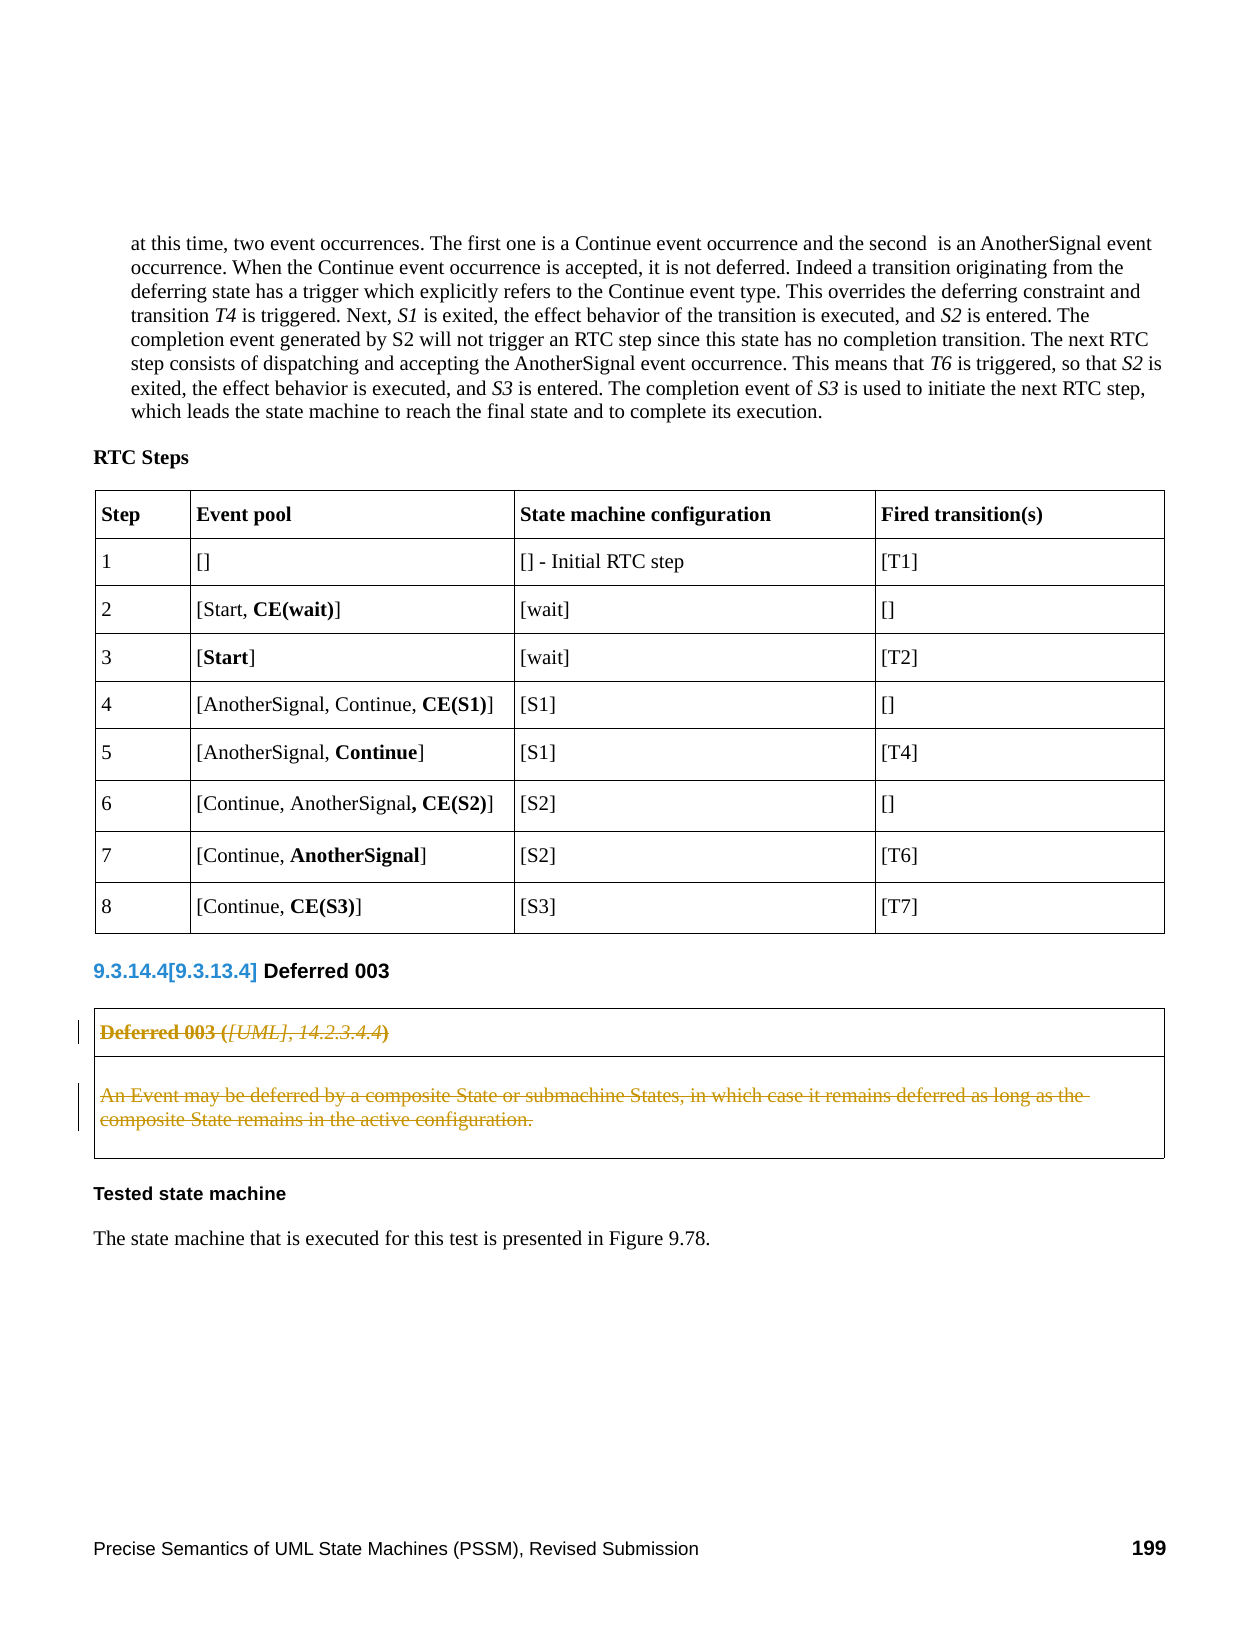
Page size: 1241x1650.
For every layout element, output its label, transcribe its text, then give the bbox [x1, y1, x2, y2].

table_header Event pool [191, 491, 514, 537]
text The state machine that is executed for this test is presented in Figure 9.78. [93, 1226, 1164, 1249]
table_cell [S3] [515, 883, 875, 933]
table_cell [T4] [876, 729, 1164, 779]
table_cell [T7] [876, 883, 1164, 933]
table_cell [] - Initial RTC step [515, 539, 875, 585]
table_cell [] [876, 586, 1164, 633]
table_cell 7 [96, 832, 190, 882]
table_cell 4 [96, 682, 190, 728]
table_cell [AnotherSignal, Continue, CE(S1)] [191, 682, 514, 728]
table_cell [Continue, AnotherSignal] [191, 832, 514, 882]
text RTC Steps [93, 444, 1164, 469]
table_cell [AnotherSignal, Continue] [191, 729, 514, 779]
table_cell 5 [96, 729, 190, 779]
table_cell [T6] [876, 832, 1164, 882]
table_cell 2 [96, 586, 190, 633]
table_cell [Continue, AnotherSignal, CE(S2)] [191, 781, 514, 831]
table_cell [Continue, CE(S3)] [191, 883, 514, 933]
table_cell [T2] [876, 634, 1164, 681]
table_cell [Start] [191, 634, 514, 681]
table_header State machine configuration [515, 491, 875, 537]
text at this time, two event occurrences. The first one is a Continue event occurrence and the second is an AnotherSignal event occurrence. When the Continue event occurrence is accepted, it is not deferred. Indeed a transition originating from the deferring state has a trigger which explicitly refers to the Continue event type. This overrides the deferring constraint and transition T4 is triggered. Next, S1 is exited, the effect behavior of the transition is executed, and S2 is entered. The completion event generated by S2 will not trigger an RTC step since this state has no completion transition. The next RTC step consists of dispatching and accepting the AnotherSignal event occurrence. This means that T6 is triggered, so that S2 is exited, the effect behavior is executed, and S3 is entered. The completion event of S3 is used to initiate the next RTC step, which leads the state machine to reach the final state and to complete its execution. [131, 231, 1164, 423]
table_header Fired transition(s) [876, 491, 1164, 537]
table_cell [] [191, 539, 514, 585]
table_cell [wait] [515, 586, 875, 633]
table_header [95, 1009, 1164, 1056]
table_cell 3 [96, 634, 190, 681]
table_cell [Start, CE(wait)] [191, 586, 514, 633]
table_cell 8 [96, 883, 190, 933]
table_cell [T1] [876, 539, 1164, 585]
table_cell [wait] [515, 634, 875, 681]
table_cell [S1] [515, 729, 875, 779]
table_cell [] [876, 682, 1164, 728]
table_cell 6 [96, 781, 190, 831]
table_header Step [96, 491, 190, 537]
table_cell [S1] [515, 682, 875, 728]
table_cell 1 [96, 539, 190, 585]
subtitle Deferred 003 [93, 958, 1164, 983]
subtitle Tested state machine [93, 1183, 1164, 1204]
table_cell [] [876, 781, 1164, 831]
table_cell [S2] [515, 781, 875, 831]
table_cell [S2] [515, 832, 875, 882]
table_cell [95, 1057, 1164, 1158]
